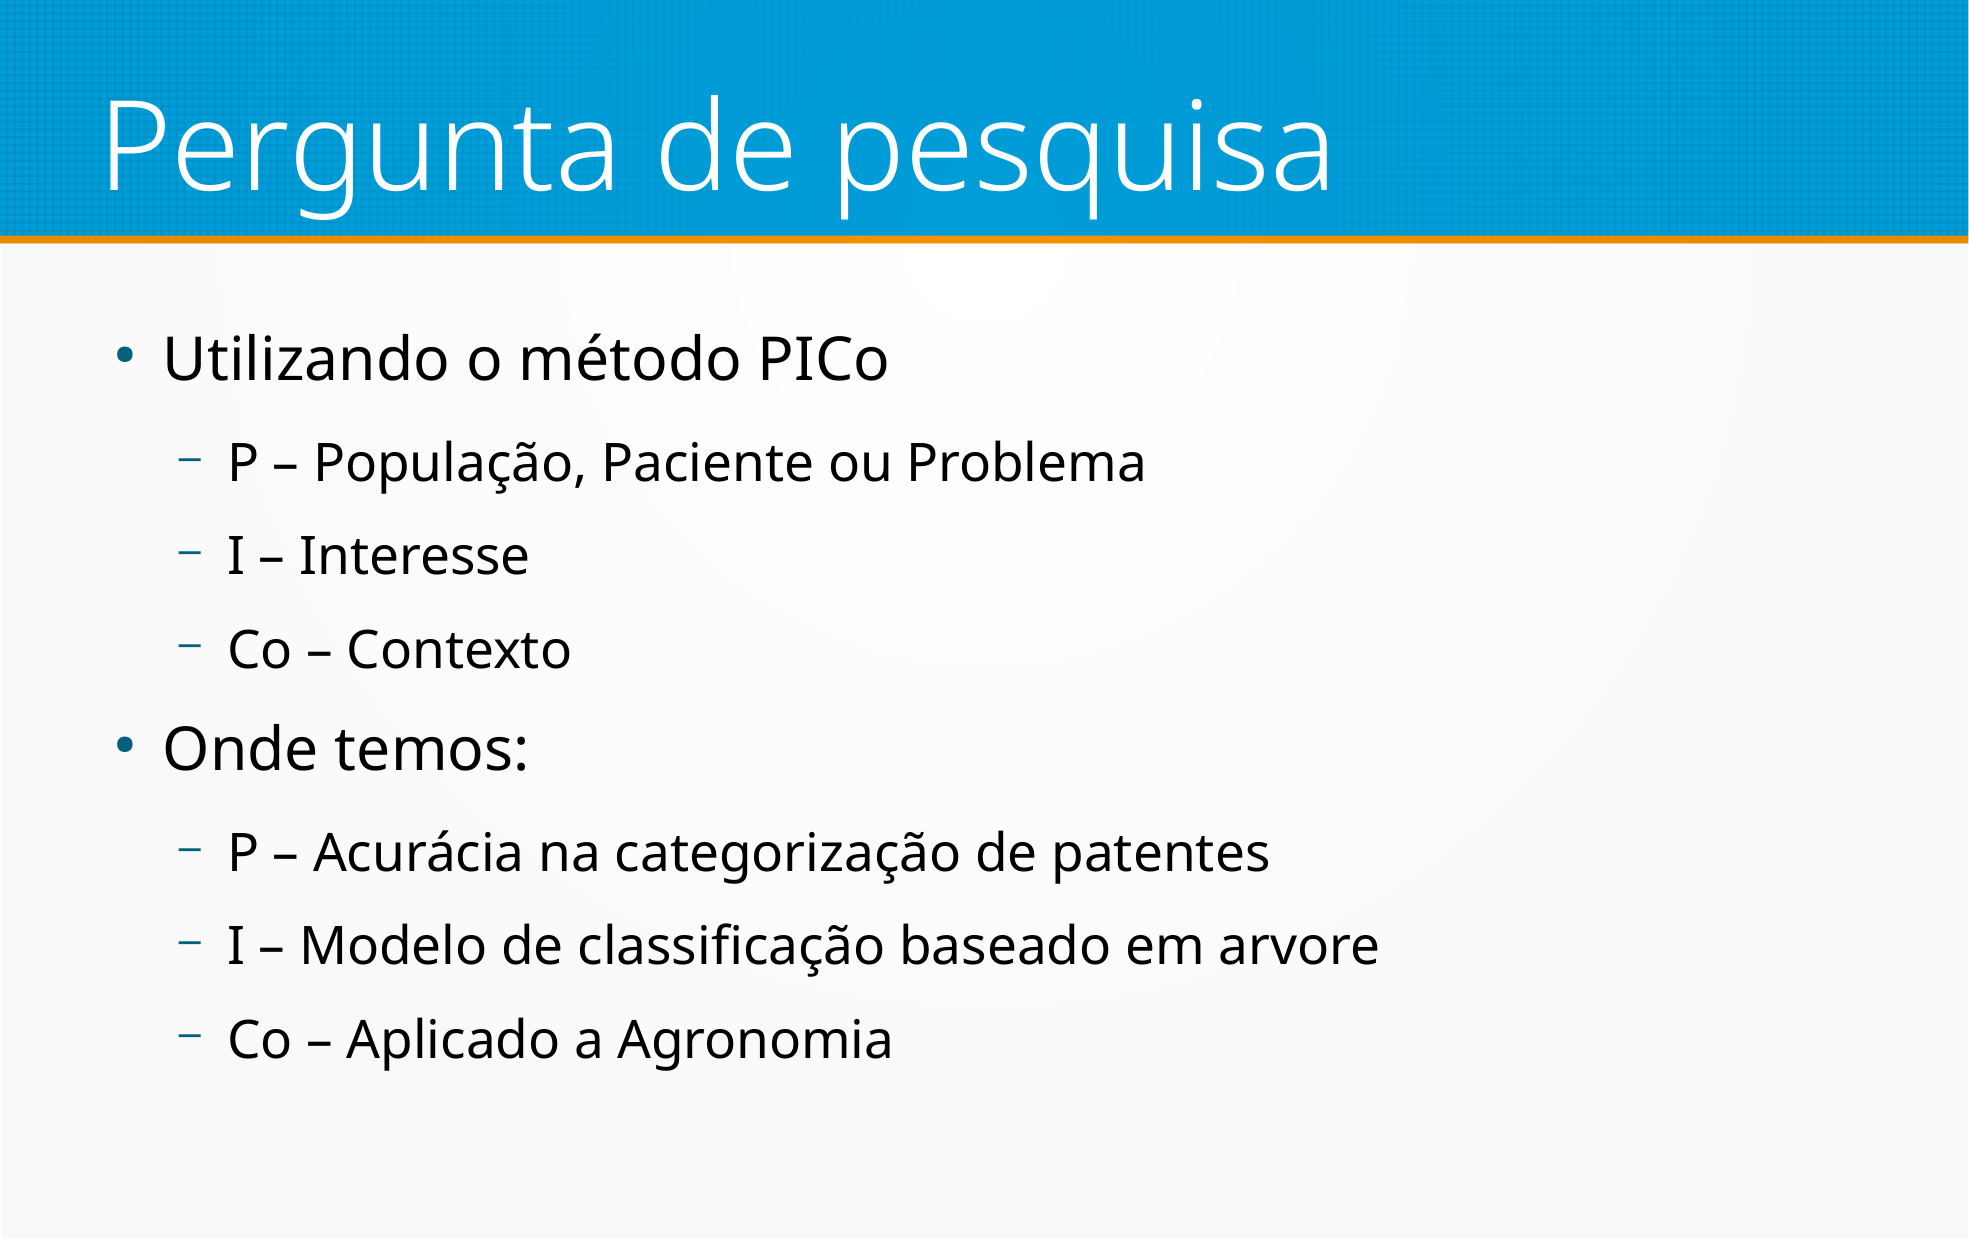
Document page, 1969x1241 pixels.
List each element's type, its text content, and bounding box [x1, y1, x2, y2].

list Utilizando o método PICo P – População, Paciente ou Problema I – Interesse Co – Contexto Onde temos: P – Acurácia na categorização de patentes I – Modelo de classificação baseado em arvore Co – Aplicado a Agronomia [98, 315, 1861, 1081]
picture [0, 236, 1969, 1241]
title Pergunta de pesquisa [98, 19, 1870, 227]
